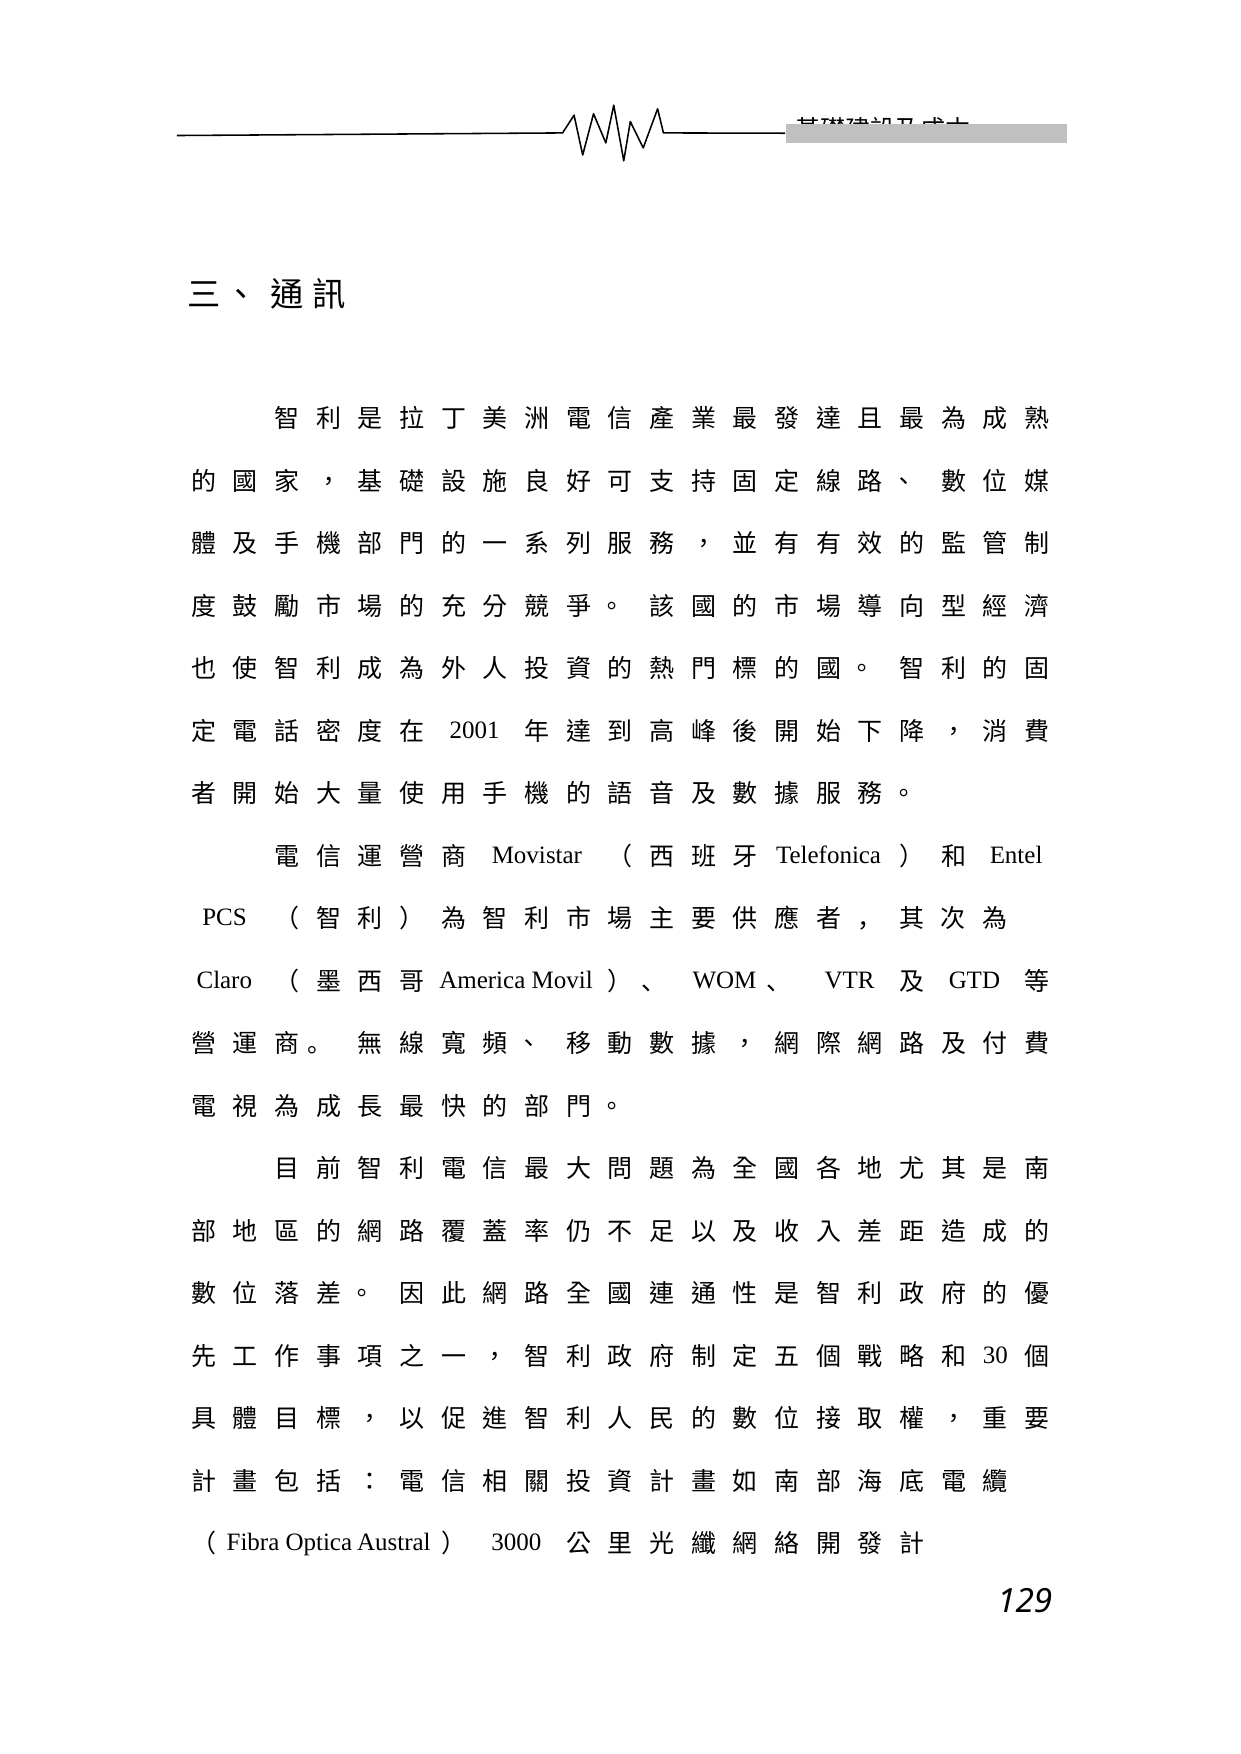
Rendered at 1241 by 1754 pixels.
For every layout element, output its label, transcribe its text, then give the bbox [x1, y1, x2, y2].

text 智利是拉丁美洲電信產業最發達且最為成熟的國家，基礎設施良好可支持固定線路、數位媒體及手機部門的一系列服務，並有有效的監管制度鼓勵市場的充分競爭。該國的市場導向型經濟也使智利成為外人投資的熱門標的國。智利的固定電話密度在2001年達到高峰後開始下降，消費者開始大量使用手機的語音及數據服務。 [183, 375, 1058, 813]
text 目前智利電信最大問題為全國各地尤其是南部地區的網路覆蓋率仍不足以及收入差距造成的數位落差。因此網路全國連通性是智利政府的優先工作事項之一，智利政府制定五個戰略和30個具體目標，以促進智利人民的數位接取權，重要計畫包括：電信相關投資計畫如南部海底電纜（Fibra Optica Austral）3000公里光纖網絡開發計 [183, 1125, 1058, 1563]
text 電信運營商Movistar（西班牙Telefonica）和Entel PCS（智利）為智利市場主要供應者，其次為Claro（墨西哥America Movil）、WOM、VTR及GTD等營運商。無線寬頻、移動數據，網際網路及付費電視為成長最快的部門。 [183, 813, 1058, 1125]
text 三、通訊 [183, 250, 1058, 313]
